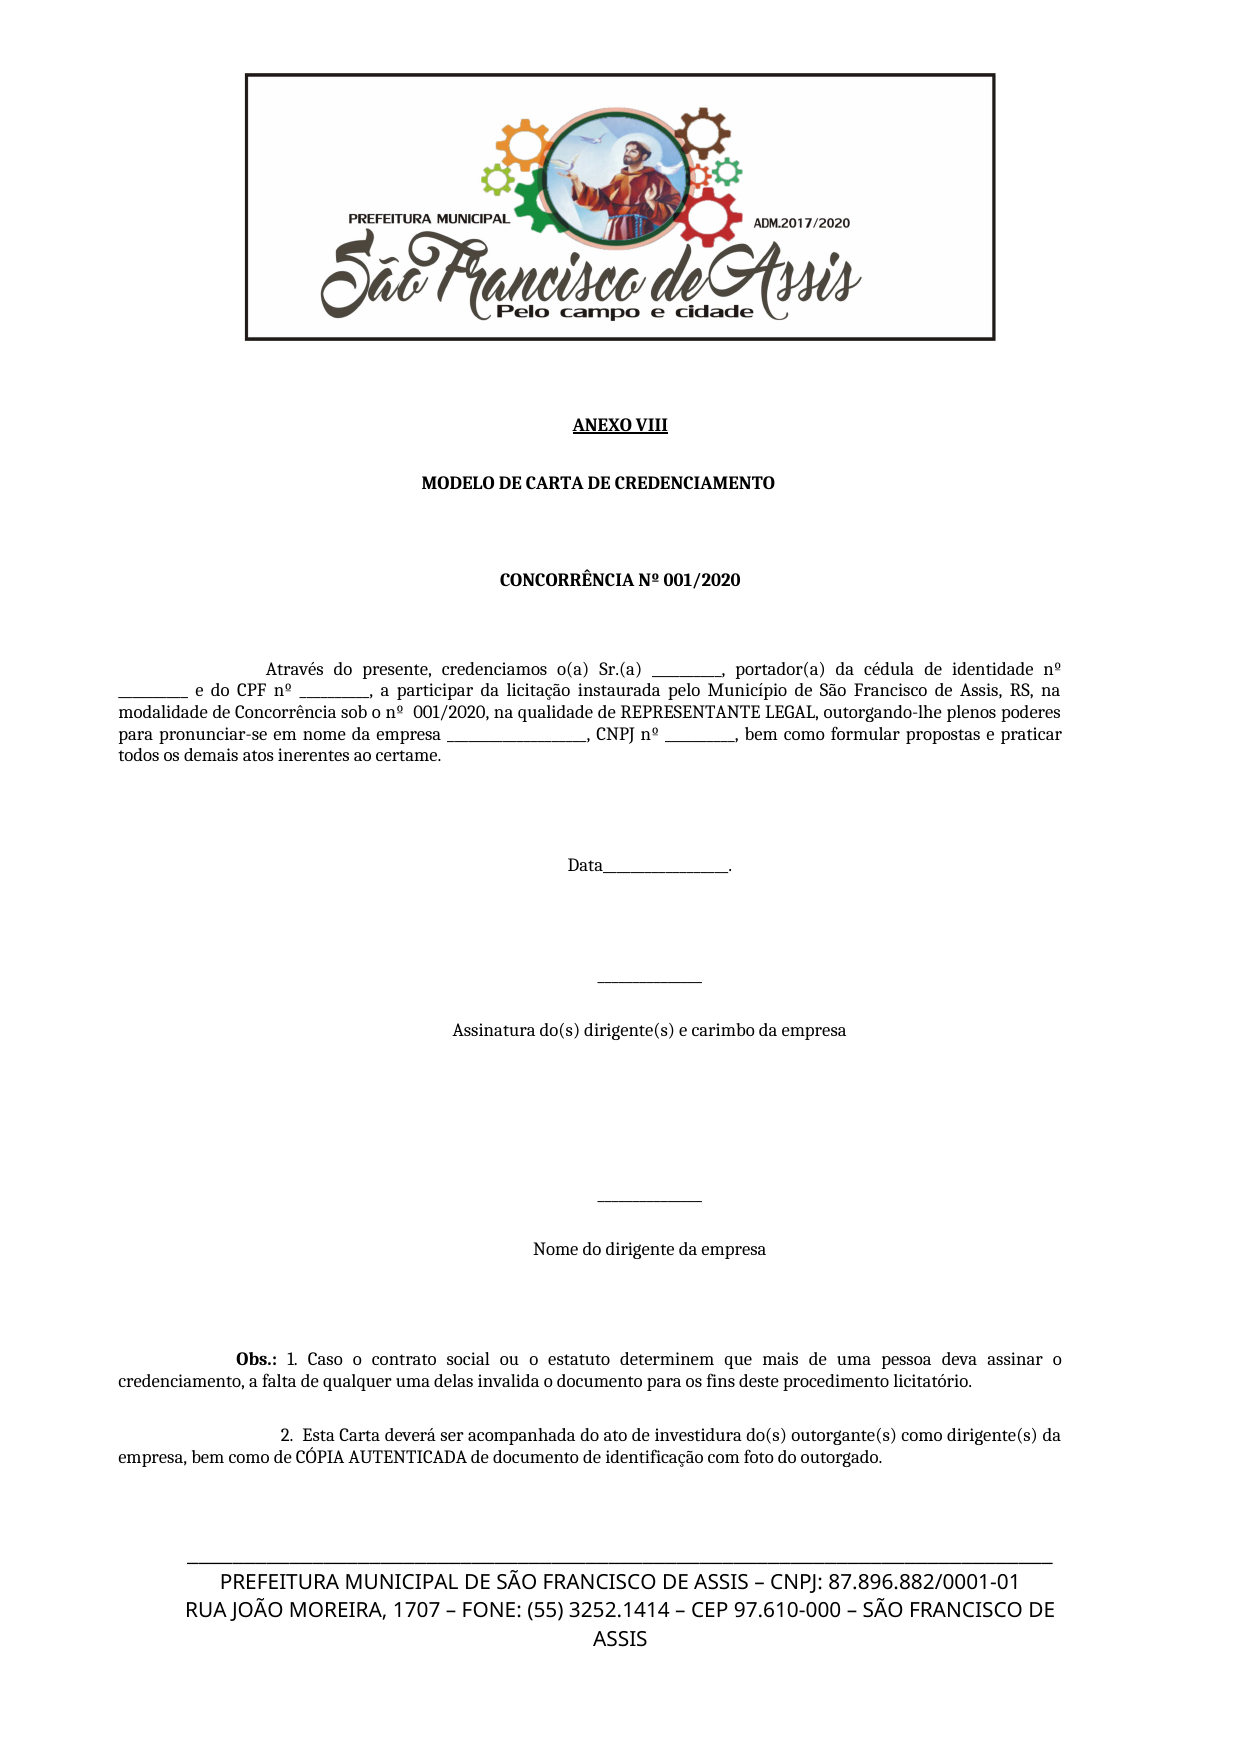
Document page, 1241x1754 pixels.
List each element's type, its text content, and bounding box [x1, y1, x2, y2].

text _______________ [118, 1184, 1063, 1205]
text Assinatura do(s) dirigente(s) e carimbo da empresa [118, 1019, 1063, 1041]
text Data__________________. [118, 854, 1063, 876]
text 2. Esta Carta deverá ser acompanhada do ato de investidura do(s) outorgante(s) como dirigente(s) da empresa, bem como de CÓPIA AUTENTICADA de documento de identificação com foto do outorgado. [118, 1425, 1063, 1468]
text MODELO DE CARTA DE CREDENCIAMENTO [118, 472, 1078, 494]
text ANEXO VIII [177, 414, 1063, 436]
text Nome do dirigente da empresa [118, 1239, 1063, 1260]
text Obs.: 1. Caso o contrato social ou o estatuto determinem que mais de uma pessoa deva assinar o credenciamento, a falta de qualquer uma delas invalida o documento para os fins deste procedimento licitatório. [118, 1348, 1063, 1392]
text Através do presente, credenciamos o(a) Sr.(a) __________, portador(a) da cédula de identidade nº __________ e do CPF nº __________, a participar da licitação instaurada pelo Município de São Francisco de Assis, RS, na modalidade de Concorrência sob o nº 001/2020, na qualidade de REPRESENTANTE LEGAL, outorgando-lhe plenos poderes para pronunciar-se em nome da empresa ____________________, CNPJ nº __________, bem como formular propostas e praticar todos os demais atos inerentes ao certame. [118, 658, 1063, 766]
text _______________ [118, 964, 1063, 986]
text CONCORRÊNCIA Nº 001/2020 [177, 569, 1063, 591]
